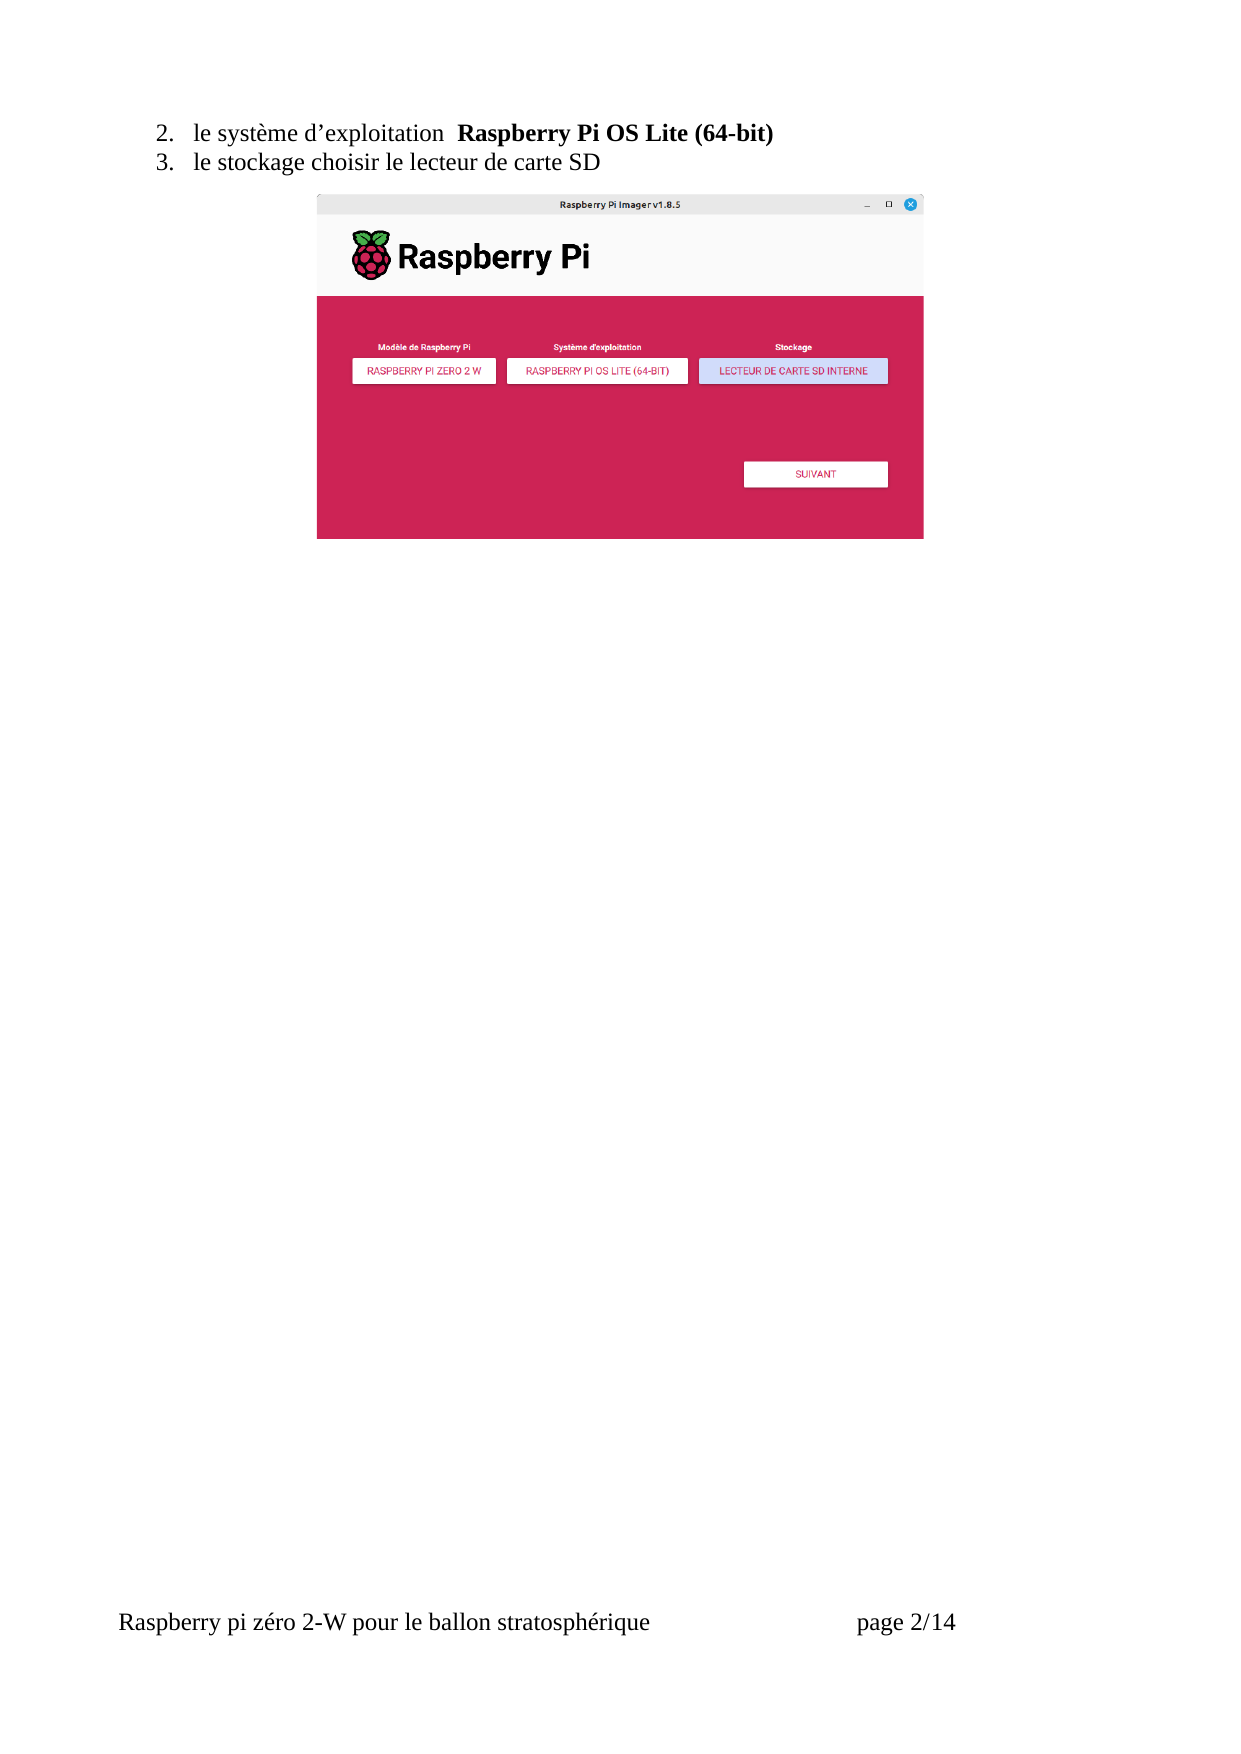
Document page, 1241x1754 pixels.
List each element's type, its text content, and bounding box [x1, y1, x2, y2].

picture [316, 194, 924, 539]
list le stockage choisir le lecteur de carte SD [156, 147, 1122, 176]
list le système d’exploitation Raspberry Pi OS Lite (64-bit) [156, 118, 1122, 147]
